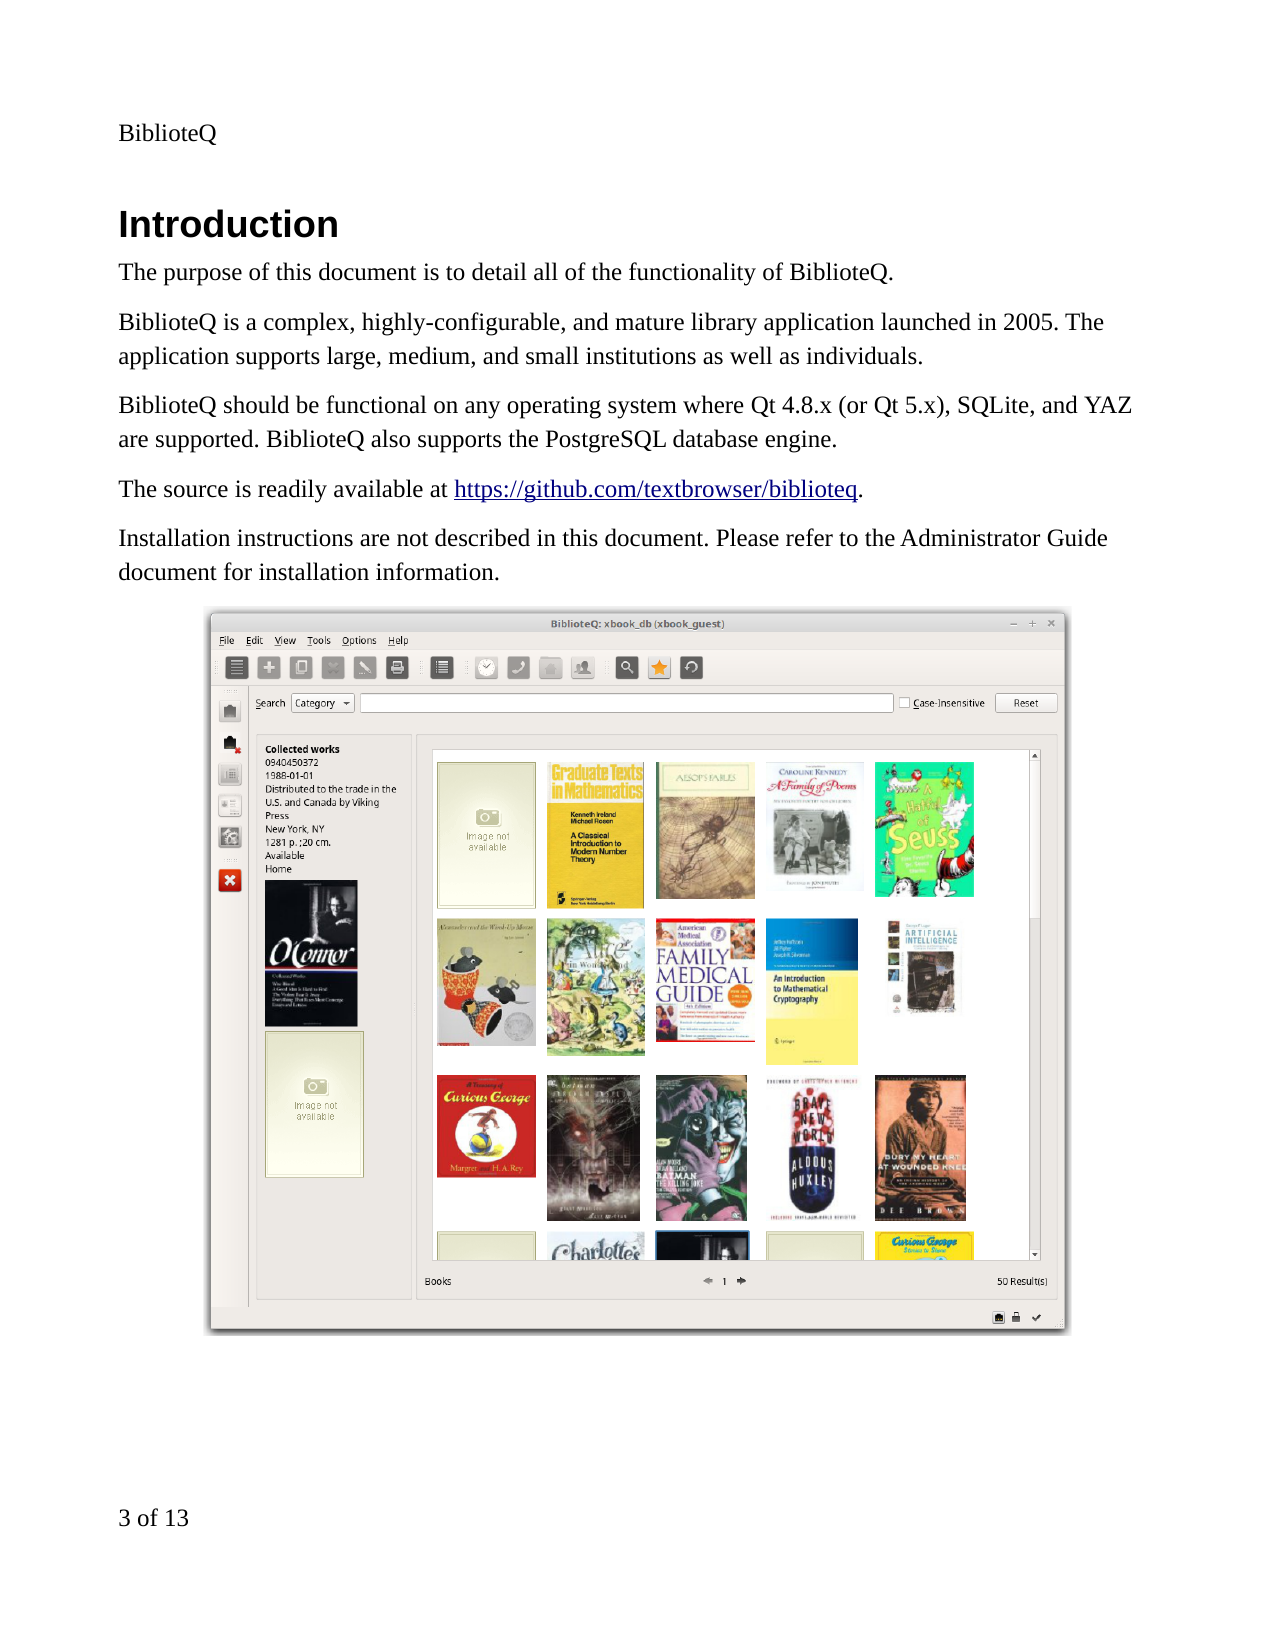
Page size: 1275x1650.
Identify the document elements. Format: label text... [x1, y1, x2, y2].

text BiblioteQ is a complex, highly-configurable, and mature library application launched in 2005. The application supports large, medium, and small institutions as well as individuals. [118, 307, 1157, 370]
text Installation instructions are not described in this document. Please refer to the Administrator Guide document for installation information. [118, 523, 1157, 586]
picture [203, 606, 1072, 1336]
subtitle Introduction [118, 201, 1157, 245]
text The purpose of this document is to detail all of the functionality of BiblioteQ. [118, 257, 1157, 286]
text The source is readily available at https://github.com/textbrowser/biblioteq. [118, 474, 1157, 502]
text BiblioteQ should be functional on any operating system where Qt 4.8.x (or Qt 5.x), SQLite, and YAZ are supported. BiblioteQ also supports the PostgreSQL database engine. [118, 390, 1157, 453]
